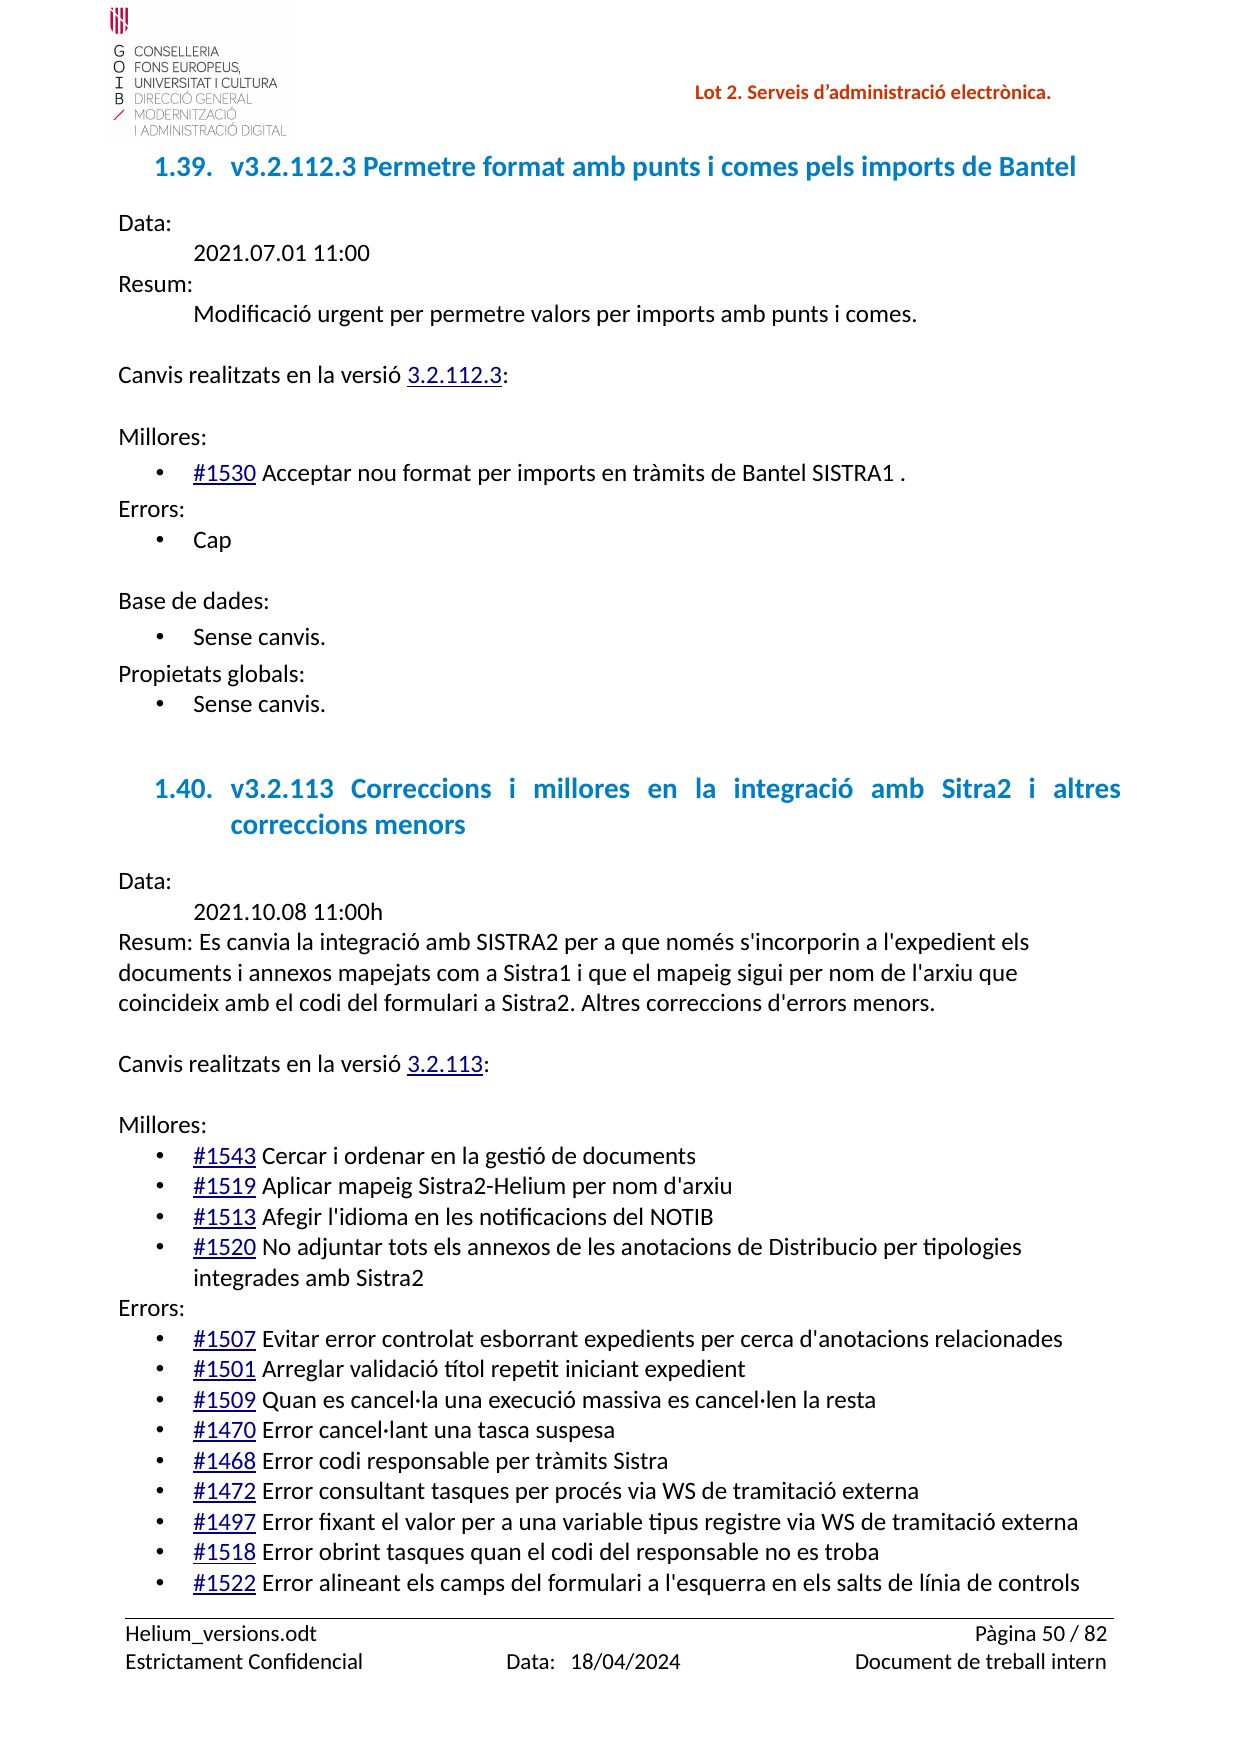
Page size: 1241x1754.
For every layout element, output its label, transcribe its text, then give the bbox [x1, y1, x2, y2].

text Canvis realitzats en la versió 3.2.113: [118, 1048, 1122, 1079]
list Cap [156, 524, 1122, 554]
list #1501 Arreglar validació títol repetit iniciant expedient [156, 1353, 1122, 1384]
list #1513 Afegir l'idioma en les notificacions del NOTIB [156, 1201, 1122, 1231]
list #1497 Error fixant el valor per a una variable tipus registre via WS de tramitació externa [156, 1506, 1122, 1537]
list #1507 Evitar error controlat esborrant expedients per cerca d'anotacions relacionades [156, 1323, 1122, 1353]
list #1468 Error codi responsable per tràmits Sistra [156, 1445, 1122, 1476]
subtitle v3.2.112.3 Permetre format amb punts i comes pels imports de Bantel [153, 148, 1122, 183]
picture [100, 0, 297, 144]
text 2021.07.01 11:00 [118, 237, 1122, 268]
list Sense canvis. [156, 622, 1122, 652]
list #1520 No adjuntar tots els annexos de les anotacions de Distribucio per tipologies integrades amb Sistra2 [156, 1231, 1122, 1292]
text Canvis realitzats en la versió 3.2.112.3: [118, 359, 1122, 390]
list #1543 Cercar i ordenar en la gestió de documents [156, 1140, 1122, 1170]
text Propietats globals: [118, 658, 1122, 688]
text Resum: [118, 268, 1122, 298]
text 2021.10.08 11:00h [118, 896, 1122, 926]
list #1470 Error cancel·lant una tasca suspesa [156, 1414, 1122, 1445]
text Data: [118, 865, 1122, 896]
text Millores: [118, 1109, 1122, 1140]
text Base de dades: [118, 585, 1122, 616]
list #1472 Error consultant tasques per procés via WS de tramitació externa [156, 1476, 1122, 1506]
text Resum: Es canvia la integració amb SISTRA2 per a que només s'incorporin a l'expedient els documents i annexos mapejats com a Sistra1 i que el mapeig sigui per nom de l'arxiu que coincideix amb el codi del formulari a Sistra2. Altres correccions d'errors menors. [118, 926, 1122, 1018]
text Errors: [118, 1292, 1122, 1323]
subtitle v3.2.113 Correccions i millores en la integració amb Sitra2 i altres correccions menors [153, 770, 1122, 841]
text Data: [118, 207, 1122, 237]
list #1530 Acceptar nou format per imports en tràmits de Bantel SISTRA1 . [156, 457, 1122, 488]
text Millores: [118, 421, 1122, 451]
text Modificació urgent per permetre valors per imports amb punts i comes. [118, 298, 1122, 329]
list #1519 Aplicar mapeig Sistra2-Helium per nom d'arxiu [156, 1170, 1122, 1201]
list #1509 Quan es cancel·la una execució massiva es cancel·len la resta [156, 1384, 1122, 1414]
list #1518 Error obrint tasques quan el codi del responsable no es troba [156, 1537, 1122, 1567]
list #1522 Error alineant els camps del formulari a l'esquerra en els salts de línia de controls [156, 1567, 1122, 1598]
text Errors: [118, 493, 1122, 524]
list Sense canvis. [156, 688, 1122, 719]
